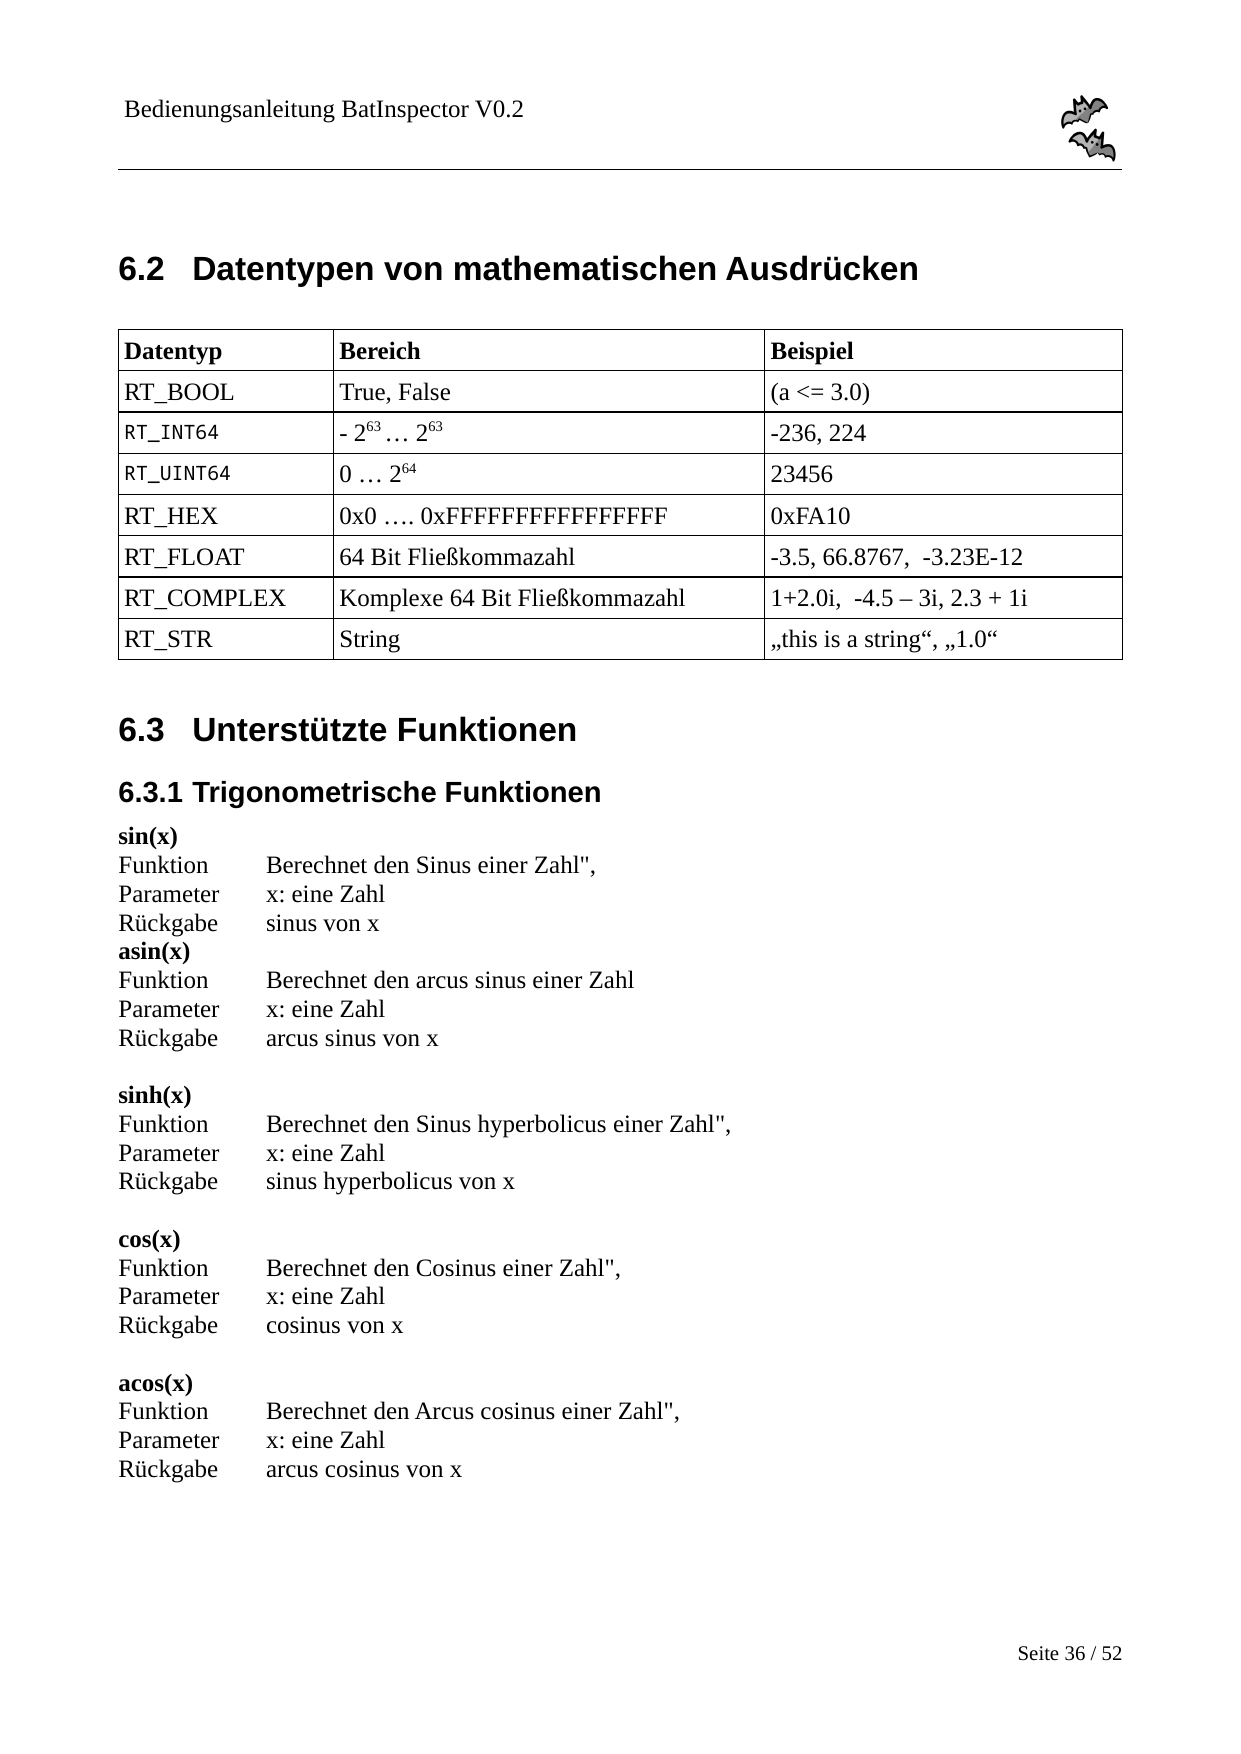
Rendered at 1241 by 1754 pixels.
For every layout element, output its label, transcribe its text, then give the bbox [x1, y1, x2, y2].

table_cell String [334, 619, 764, 659]
table_cell RT_INT64 [119, 413, 333, 453]
text Parameter x: eine Zahl [118, 1425, 1122, 1454]
text Funktion Berechnet den arcus sinus einer Zahl [118, 965, 1122, 994]
text Rückgabe cosinus von x [118, 1310, 1122, 1339]
table_cell RT_HEX [119, 495, 333, 535]
table_cell Komplexe 64 Bit Fließkommazahl [334, 578, 764, 618]
table_cell „this is a string“, „1.0“ [765, 619, 1122, 659]
table_header Beispiel [765, 330, 1122, 370]
table_cell 0x0 …. 0xFFFFFFFFFFFFFFFF [334, 495, 764, 535]
text acos(x) [118, 1368, 1122, 1396]
table_header Datentyp [119, 330, 333, 370]
table_header Bereich [334, 330, 764, 370]
table_cell 0 … 264 [334, 454, 764, 494]
text Parameter x: eine Zahl [118, 1138, 1122, 1166]
text Rückgabe arcus cosinus von x [118, 1454, 1122, 1483]
text Rückgabe sinus von x [118, 908, 1122, 936]
table_cell - 263 … 263 [334, 413, 764, 453]
text Parameter x: eine Zahl [118, 879, 1122, 908]
table_cell RT_FLOAT [119, 536, 333, 576]
table_cell True, False [334, 371, 764, 411]
subtitle Trigonometrische Funktionen [118, 775, 1122, 809]
table_cell 1+2.0i, -4.5 – 3i, 2.3 + 1i [765, 578, 1122, 618]
table_cell (a <= 3.0) [765, 371, 1122, 411]
text Funktion Berechnet den Cosinus einer Zahl", [118, 1253, 1122, 1281]
text Funktion Berechnet den Sinus einer Zahl", [118, 850, 1122, 879]
table_cell RT_STR [119, 619, 333, 659]
text cos(x) [118, 1224, 1122, 1253]
table_cell RT_UINT64 [119, 454, 333, 494]
table_cell 64 Bit Fließkommazahl [334, 536, 764, 576]
text sin(x) [118, 821, 1122, 850]
text asin(x) [118, 936, 1122, 965]
table_cell -236, 224 [765, 413, 1122, 453]
text sinh(x) [118, 1080, 1122, 1109]
table_cell 23456 [765, 454, 1122, 494]
text Parameter x: eine Zahl [118, 1281, 1122, 1310]
table_cell RT_COMPLEX [119, 578, 333, 618]
table_cell -3.5, 66.8767, -3.23E-12 [765, 536, 1122, 576]
table_cell 0xFA10 [765, 495, 1122, 535]
text Parameter x: eine Zahl [118, 994, 1122, 1023]
subtitle Unterstützte Funktionen [118, 709, 1122, 748]
subtitle Datentypen von mathematischen Ausdrücken [118, 249, 1122, 288]
text Rückgabe arcus sinus von x [118, 1023, 1122, 1051]
text Rückgabe sinus hyperbolicus von x [118, 1166, 1122, 1195]
text Funktion Berechnet den Sinus hyperbolicus einer Zahl", [118, 1109, 1122, 1138]
picture [1057, 95, 1120, 162]
text Funktion Berechnet den Arcus cosinus einer Zahl", [118, 1396, 1122, 1425]
table_cell RT_BOOL [119, 371, 333, 411]
